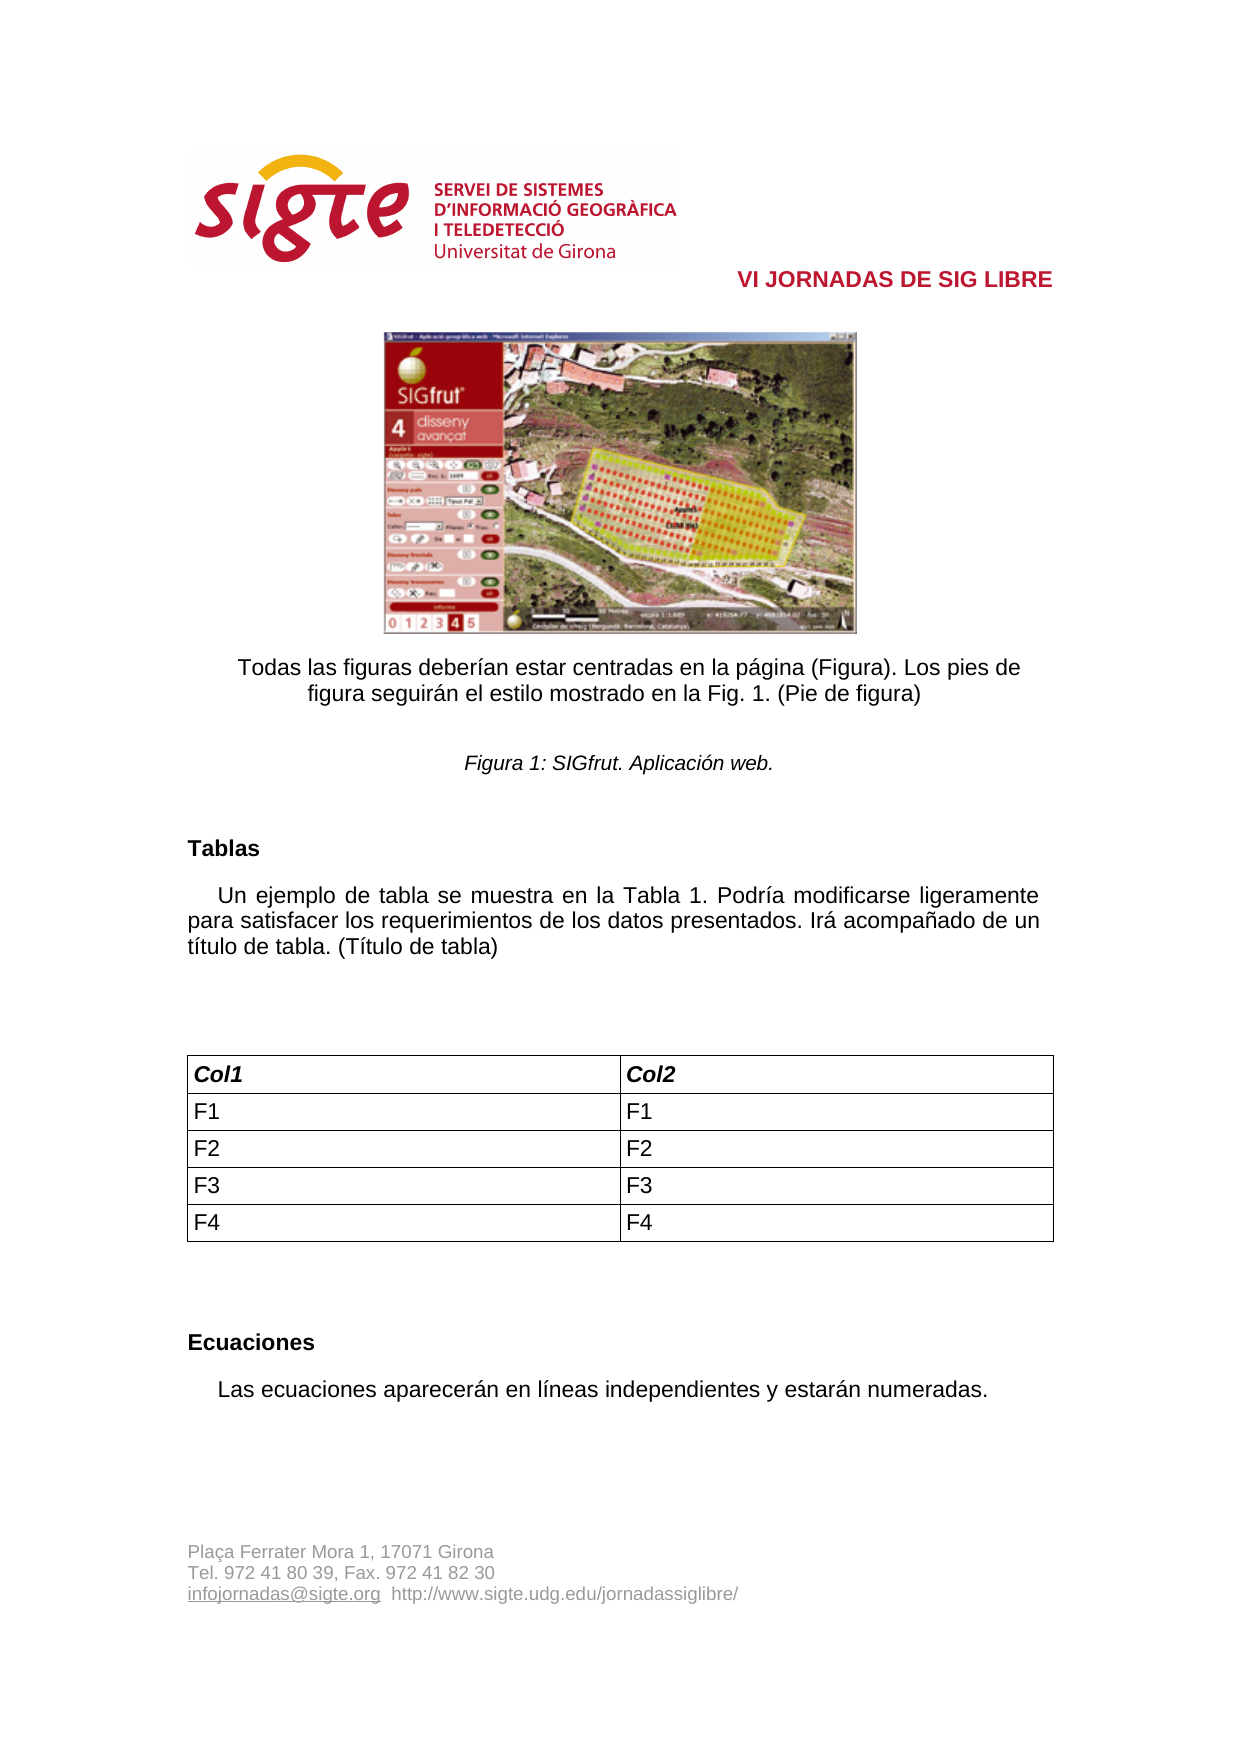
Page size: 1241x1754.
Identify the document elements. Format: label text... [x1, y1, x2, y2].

table_cell F4 [188, 1205, 620, 1241]
picture [187, 150, 680, 267]
table_header Col2 [621, 1056, 1053, 1093]
picture [383, 332, 857, 634]
table_cell F3 [621, 1168, 1053, 1204]
subtitle Ecuaciones [187, 1329, 1053, 1355]
text Un ejemplo de tabla se muestra en la Tabla 1. Podría modificarse ligeramente para satisfacer los requerimientos de los datos presentados. Irá acompañado de un título de tabla. (Título de tabla) [187, 882, 1041, 959]
table_cell F2 [188, 1131, 620, 1167]
table_cell F1 [621, 1094, 1053, 1130]
text Figura 1: SIGfrut. Aplicación web. [187, 751, 1053, 774]
table_cell F4 [621, 1205, 1053, 1241]
subtitle Tablas [187, 835, 1053, 861]
text Todas las figuras deberían estar centradas en la página (Figura). Los pies de figura seguirán el estilo mostrado en la Fig. 1. (Pie de figura) [187, 323, 1041, 706]
text Las ecuaciones aparecerán en líneas independientes y estarán numeradas. [187, 1377, 1041, 1402]
table_cell F1 [188, 1094, 620, 1130]
table_cell F3 [188, 1168, 620, 1204]
table_header Col1 [188, 1056, 620, 1093]
table_cell F2 [621, 1131, 1053, 1167]
